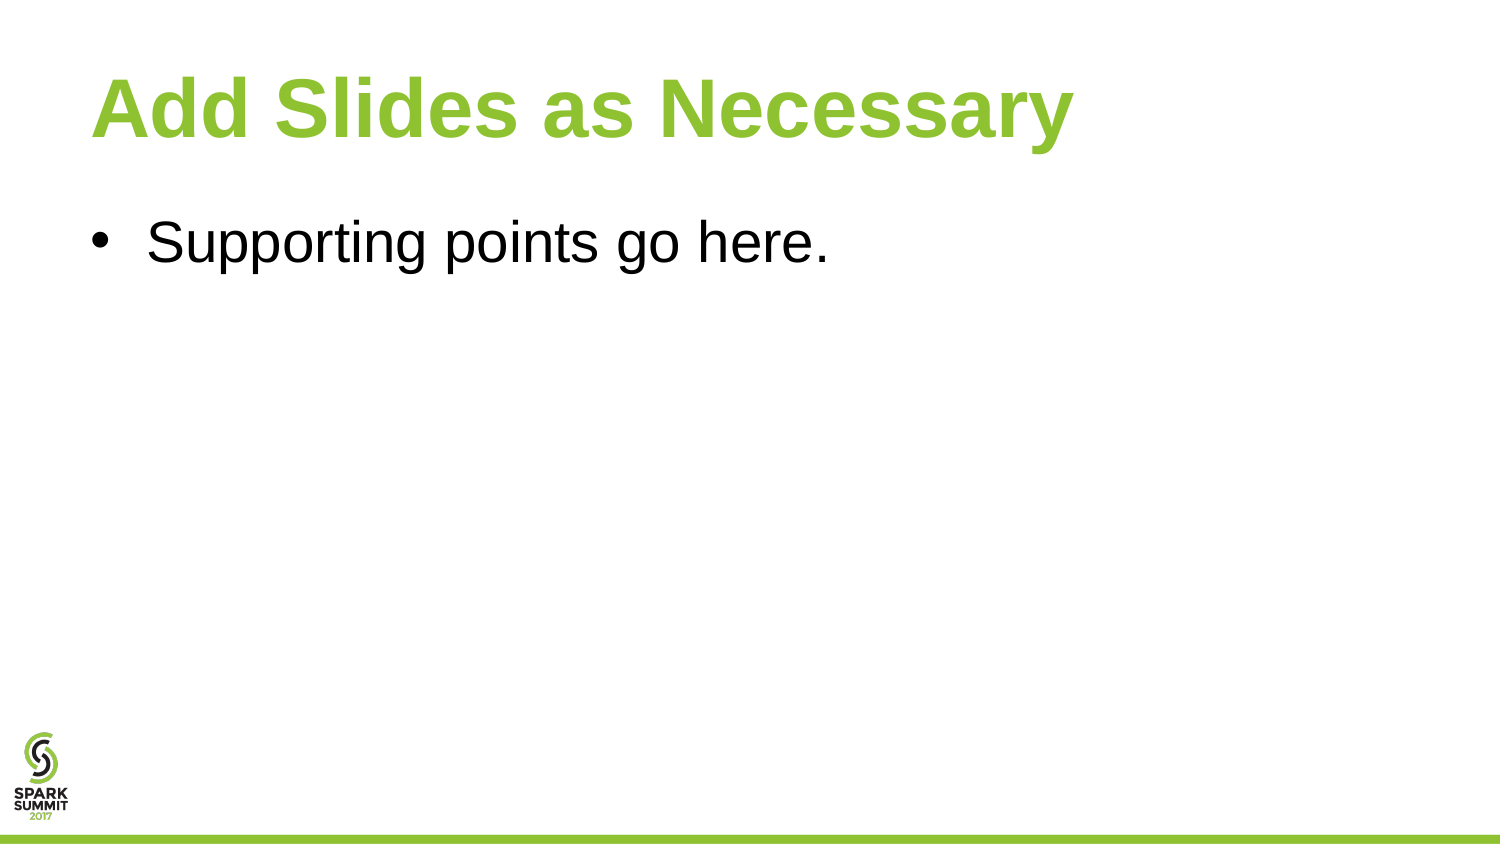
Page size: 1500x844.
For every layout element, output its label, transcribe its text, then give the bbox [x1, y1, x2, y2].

title Add Slides as Necessary [75, 33, 1425, 175]
list Supporting points go here. [75, 196, 1425, 754]
picture [13, 731, 69, 833]
